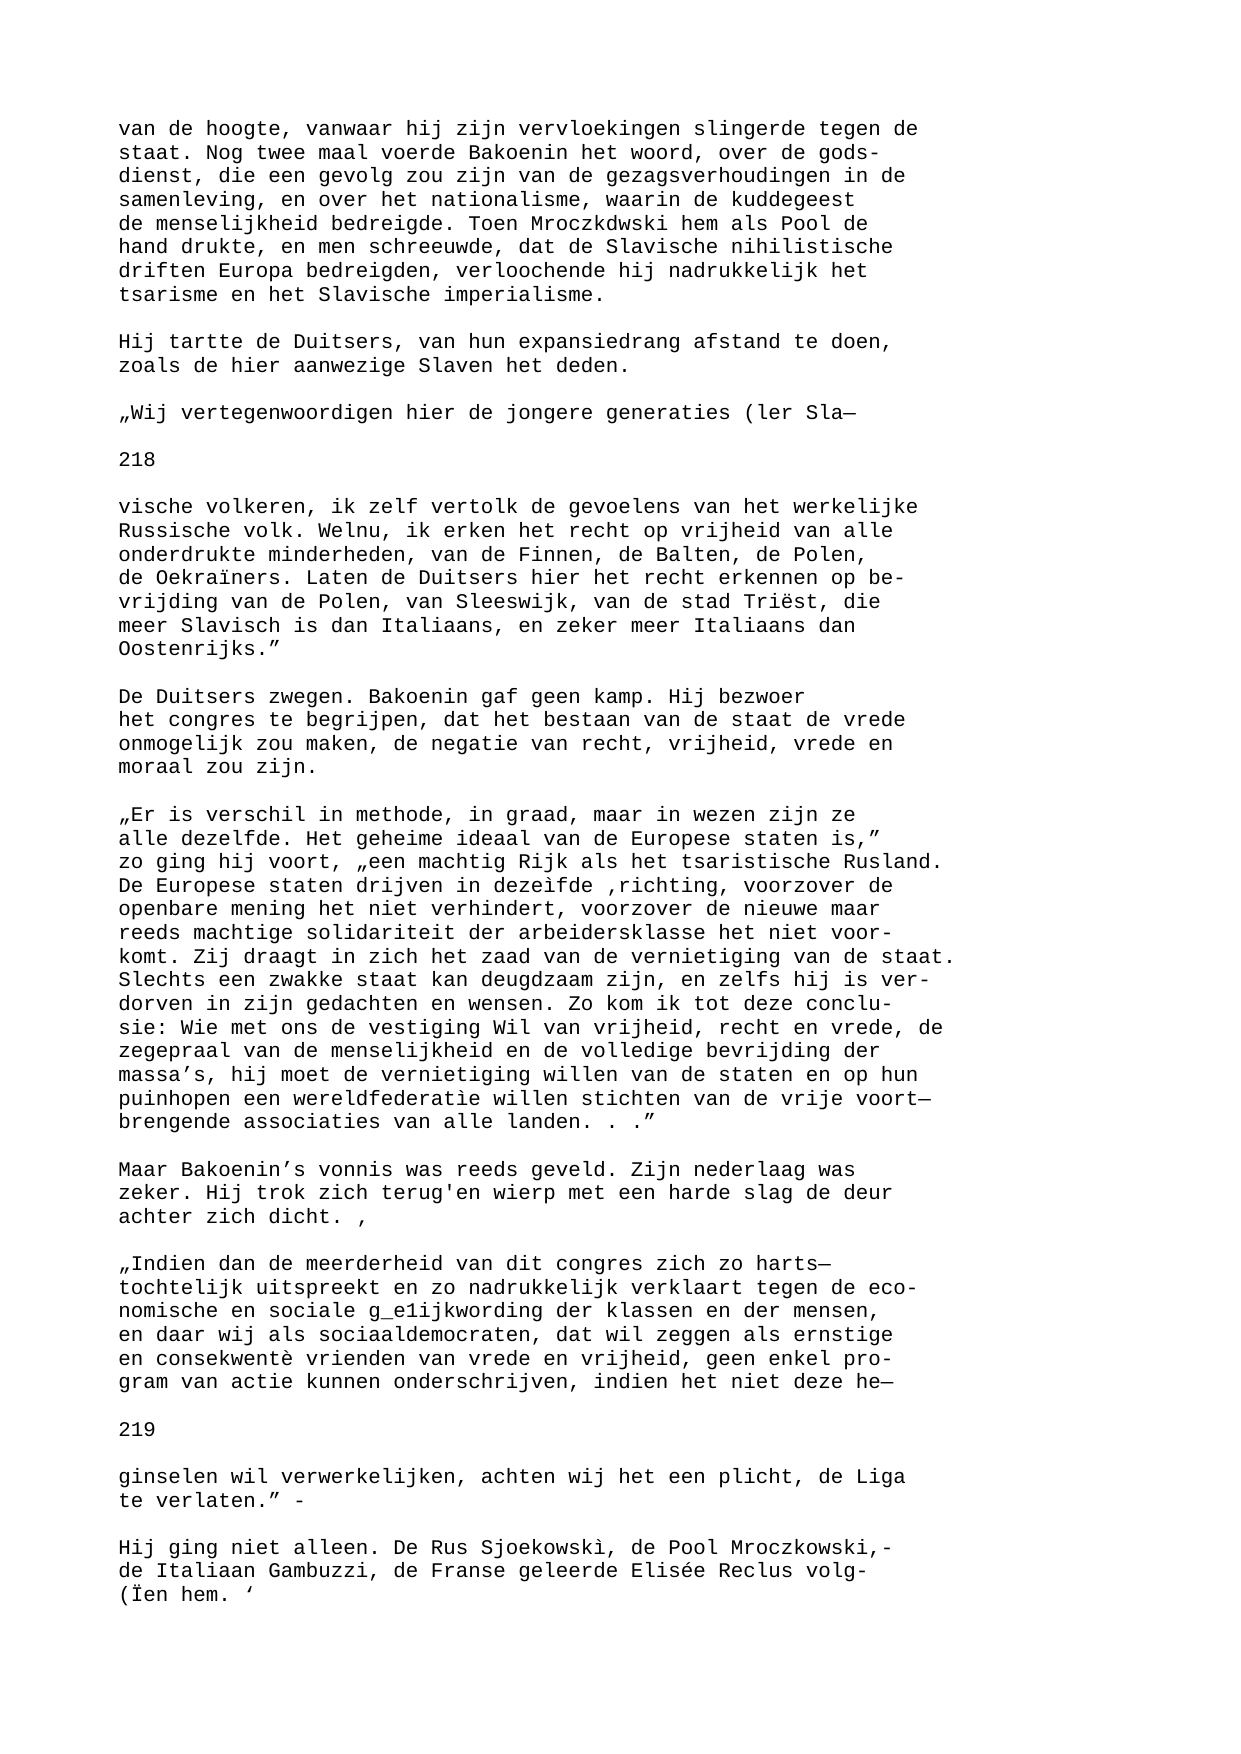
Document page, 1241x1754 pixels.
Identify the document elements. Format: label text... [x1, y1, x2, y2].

text vische volkeren, ik zelf vertolk de gevoelens van het werkelijke [118, 496, 1122, 520]
text „Wij vertegenwoordigen hier de jongere generaties (ler Sla— [118, 402, 1122, 426]
text nomische en sociale g_e1ijkwording der klassen en der mensen, [118, 1300, 1122, 1324]
text Hij ging niet alleen. De Rus Sjoekowskì, de Pool Mroczkowski,- [118, 1537, 1122, 1561]
text sie: Wie met ons de vestiging Wil van vrijheid, recht en vrede, de [118, 1017, 1122, 1040]
text tochtelijk uitspreekt en zo nadrukkelijk verklaart tegen de eco- [118, 1277, 1122, 1300]
text (Ïen hem. ‘ [118, 1584, 1122, 1608]
text zegepraal van de menselijkheid en de volledige bevrijding der [118, 1040, 1122, 1064]
text Maar Bakoenin’s vonnis was reeds geveld. Zijn nederlaag was [118, 1158, 1122, 1182]
text ginselen wil verwerkelijken, achten wij het een plicht, de Liga [118, 1466, 1122, 1489]
text openbare mening het niet verhindert, voorzover de nieuwe maar [118, 898, 1122, 922]
text meer Slavisch is dan Italiaans, en zeker meer Italiaans dan [118, 615, 1122, 638]
text 219 [118, 1419, 1122, 1442]
text tsarisme en het Slavische imperialisme. [118, 284, 1122, 307]
text en consekwentè vrienden van vrede en vrijheid, geen enkel pro- [118, 1348, 1122, 1371]
text hand drukte, en men schreeuwde, dat de Slavische nihilistische [118, 236, 1122, 260]
text vrijding van de Polen, van Sleeswijk, van de stad Triëst, die [118, 591, 1122, 615]
text onmogelijk zou maken, de negatie van recht, vrijheid, vrede en [118, 733, 1122, 757]
text reeds machtige solidariteit der arbeidersklasse het niet voor- [118, 922, 1122, 946]
text „Er is verschil in methode, in graad, maar in wezen zijn ze [118, 804, 1122, 827]
text zoals de hier aanwezige Slaven het deden. [118, 354, 1122, 378]
text puinhopen een wereldfederatìe willen stichten van de vrije voort— [118, 1088, 1122, 1111]
text achter zich dicht. ‚ [118, 1206, 1122, 1229]
text „Indien dan de meerderheid van dit congres zich zo harts— [118, 1253, 1122, 1277]
text brengende associaties van alle landen. . .” [118, 1111, 1122, 1135]
text komt. Zij draagt in zich het zaad van de vernietiging van de staat. [118, 946, 1122, 969]
text Slechts een zwakke staat kan deugdzaam zijn, en zelfs hij is ver- [118, 969, 1122, 993]
text het congres te begrijpen, dat het bestaan van de staat de vrede [118, 709, 1122, 733]
text zeker. Hij trok zich terug'en wierp met een harde slag de deur [118, 1182, 1122, 1206]
text zo ging hij voort, „een machtig Rijk als het tsaristische Rusland. [118, 851, 1122, 875]
text Hij tartte de Duitsers, van hun expansiedrang afstand te doen, [118, 331, 1122, 354]
text massa’s, hij moet de vernietiging willen van de staten en op hun [118, 1064, 1122, 1088]
text Oostenrijks.” [118, 638, 1122, 662]
text de Italiaan Gambuzzi, de Franse geleerde Elisée Reclus volg- [118, 1561, 1122, 1584]
text staat. Nog twee maal voerde Bakoenin het woord, over de gods- [118, 142, 1122, 165]
text de Oekraïners. Laten de Duitsers hier het recht erkennen op be- [118, 567, 1122, 591]
text De Europese staten drijven in dezeìfde ‚richting, voorzover de [118, 875, 1122, 898]
text moraal zou zijn. [118, 757, 1122, 780]
text driften Europa bedreigden, verloochende hij nadrukkelijk het [118, 260, 1122, 284]
text Russische volk. Welnu, ik erken het recht op vrijheid van alle [118, 520, 1122, 544]
text te verlaten.” - [118, 1489, 1122, 1513]
text onderdrukte minderheden, van de Finnen, de Balten, de Polen, [118, 544, 1122, 567]
text De Duitsers zwegen. Bakoenin gaf geen kamp. Hij bezwoer [118, 686, 1122, 709]
text dienst, die een gevolg zou zijn van de gezagsverhoudingen in de [118, 165, 1122, 189]
text en daar wij als sociaaldemocraten, dat wil zeggen als ernstige [118, 1324, 1122, 1348]
text gram van actie kunnen onderschrijven, indien het niet deze he— [118, 1371, 1122, 1395]
text van de hoogte, vanwaar hij zijn vervloekingen slingerde tegen de [118, 118, 1122, 142]
text 218 [118, 449, 1122, 473]
text de menselijkheid bedreigde. Toen Mroczkdwski hem als Pool de [118, 213, 1122, 236]
text dorven in zijn gedachten en wensen. Zo kom ik tot deze conclu- [118, 993, 1122, 1017]
text alle dezelfde. Het geheime ideaal van de Europese staten is,” [118, 827, 1122, 851]
text samenleving, en over het nationalisme, waarin de kuddegeest [118, 189, 1122, 213]
